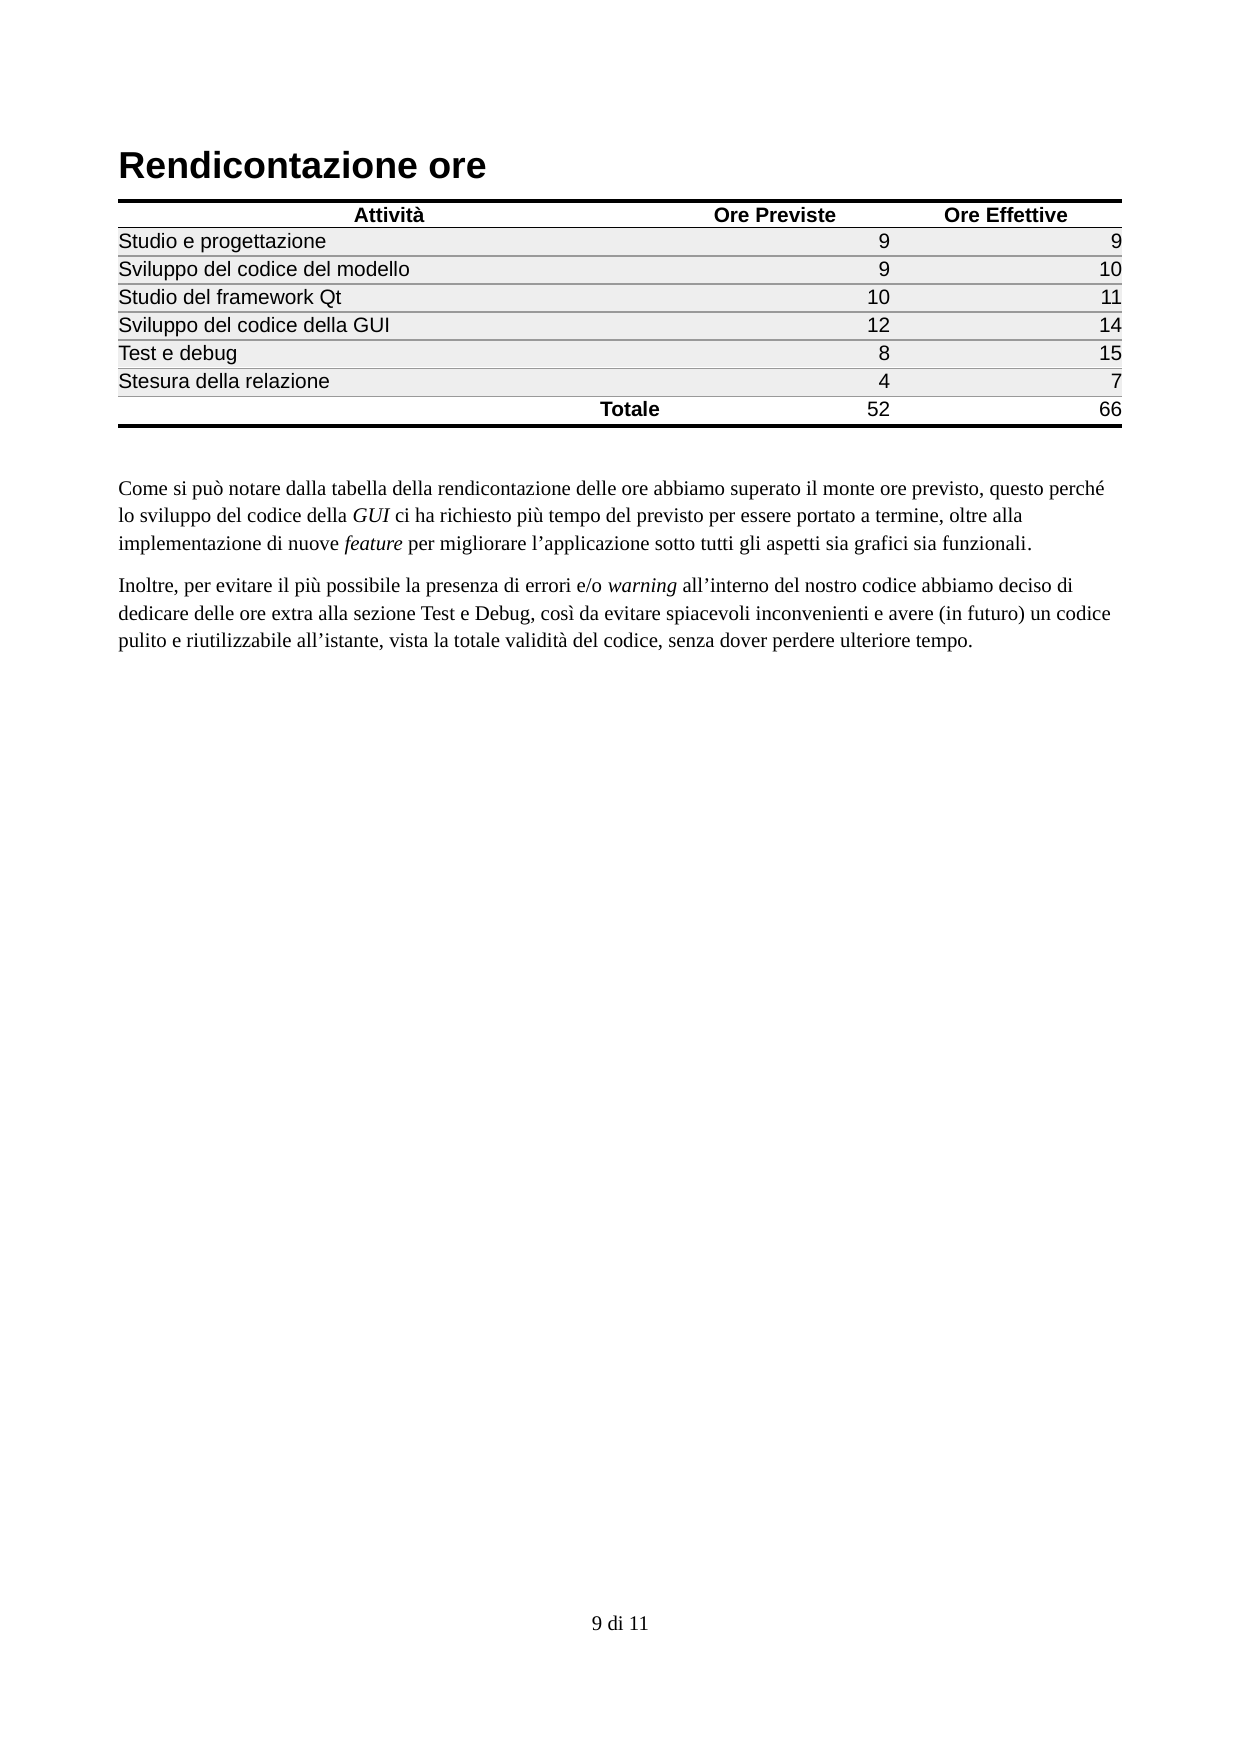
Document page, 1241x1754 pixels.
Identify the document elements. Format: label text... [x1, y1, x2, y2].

table_cell Studio e progettazione [118, 228, 660, 255]
table_cell 8 [660, 341, 890, 367]
table_cell 14 [890, 313, 1122, 339]
table_cell Sviluppo del codice della GUI [118, 313, 660, 339]
table_cell 10 [660, 285, 890, 311]
table_cell Test e debug [118, 341, 660, 367]
table_cell 12 [660, 313, 890, 339]
table_cell 10 [890, 257, 1122, 283]
table_cell 4 [660, 369, 890, 396]
table_header Ore Previste [660, 203, 890, 227]
table_cell 9 [890, 228, 1122, 255]
table_cell 15 [890, 341, 1122, 367]
table_cell Sviluppo del codice del modello [118, 257, 660, 283]
table_cell Totale [118, 397, 660, 424]
table_cell 9 [660, 257, 890, 283]
table_cell 11 [890, 285, 1122, 311]
table_cell Studio del framework Qt [118, 285, 660, 311]
text Come si può notare dalla tabella della rendicontazione delle ore abbiamo superato il monte ore previsto, questo perché lo sviluppo del codice della GUI ci ha richiesto più tempo del previsto per essere portato a termine, oltre alla implementazione di nuove feature per migliorare l’applicazione sotto tutti gli aspetti sia grafici sia funzionali. [118, 476, 1122, 555]
table_header Ore Effettive [890, 203, 1122, 227]
table_cell Stesura della relazione [118, 369, 660, 396]
table_cell 7 [890, 369, 1122, 396]
table_header Attività [118, 203, 660, 227]
table_cell 9 [660, 228, 890, 255]
table_cell 52 [660, 397, 890, 424]
table_cell 66 [890, 397, 1122, 424]
text Inoltre, per evitare il più possibile la presenza di errori e/o warning all’interno del nostro codice abbiamo deciso di dedicare delle ore extra alla sezione Test e Debug, così da evitare spiacevoli inconvenienti e avere (in futuro) un codice pulito e riutilizzabile all’istante, vista la totale validità del codice, senza dover perdere ulteriore tempo. [118, 573, 1122, 652]
subtitle Rendicontazione ore [118, 143, 1122, 186]
